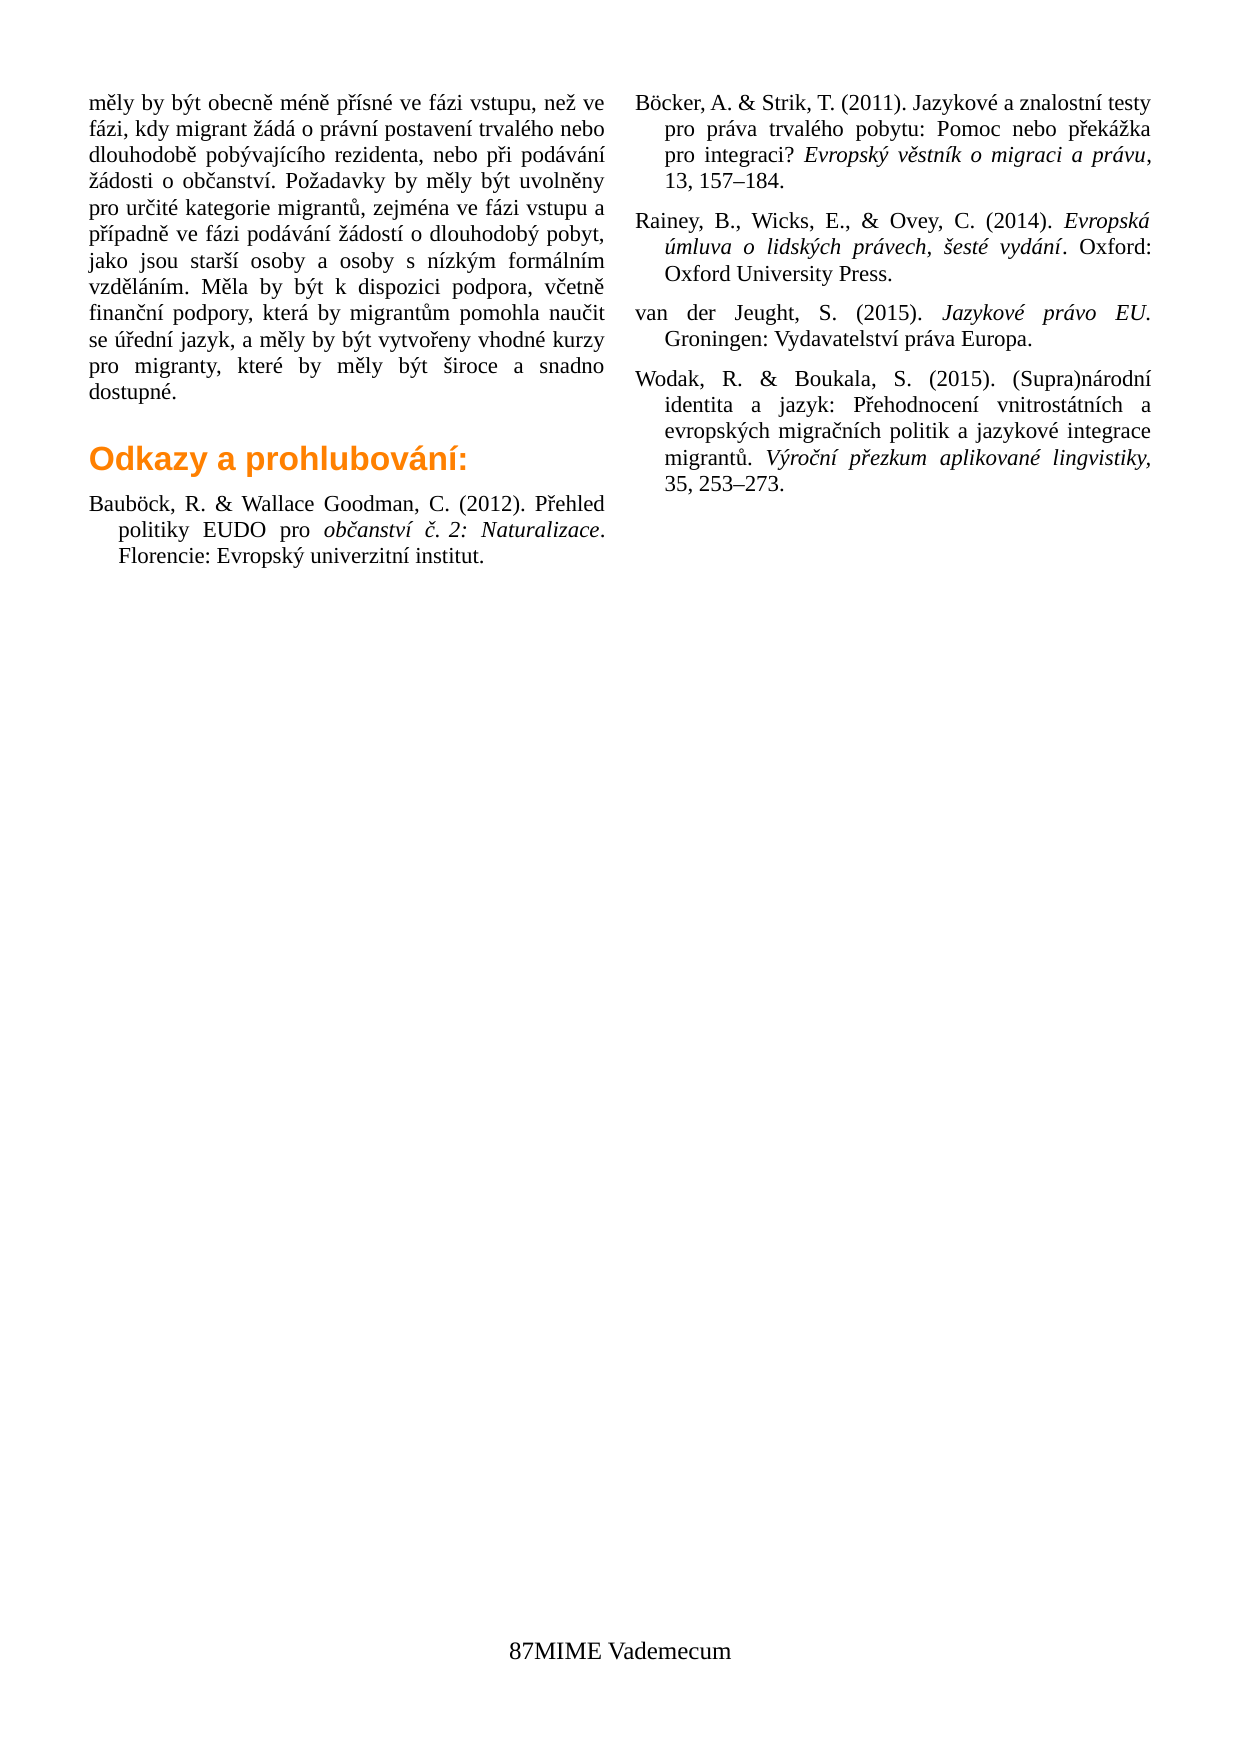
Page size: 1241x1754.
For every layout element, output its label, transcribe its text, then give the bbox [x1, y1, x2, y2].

text měly by být obecně méně přísné ve fázi vstupu, než ve fázi, kdy migrant žádá o právní postavení trvalého nebo dlouhodobě pobývajícího rezidenta, nebo při podávání žádosti o občanství. Požadavky by měly být uvolněny pro určité kategorie migrantů, zejména ve fázi vstupu a případně ve fázi podávání žádostí o dlouhodobý pobyt, jako jsou starší osoby a osoby s nízkým formálním vzděláním. Měla by být k dispozici podpora, včetně finanční podpory, která by migrantům pomohla naučit se úřední jazyk, a měly by být vytvořeny vhodné kurzy pro migranty, které by měly být široce a snadno dostupné. [88, 88, 605, 405]
text Wodak, R. & Boukala, S. (2015). (Supra)národní identita a jazyk: Přehodnocení vnitrostátních a evropských migračních politik a jazykové integrace migrantů. Výroční přezkum aplikované lingvistiky, 35, 253–273. [635, 365, 1152, 497]
text van der Jeught, S. (2015). Jazykové právo EU. Groningen: Vydavatelství práva Europa. [635, 299, 1152, 352]
text Böcker, A. & Strik, T. (2011). Jazykové a znalostní testy pro práva trvalého pobytu: Pomoc nebo překážka pro integraci? Evropský věstník o migraci a právu, 13, 157–184. [635, 88, 1152, 194]
text Rainey, B., Wicks, E., & Ovey, C. (2014). Evropská úmluva o lidských právech, šesté vydání. Oxford: Oxford University Press. [635, 207, 1152, 286]
text Bauböck, R. & Wallace Goodman, C. (2012). Přehled politiky EUDO pro občanství č. 2: Naturalizace. Florencie: Evropský univerzitní institut. [88, 490, 605, 569]
subtitle Odkazy a prohlubování: [88, 439, 605, 477]
